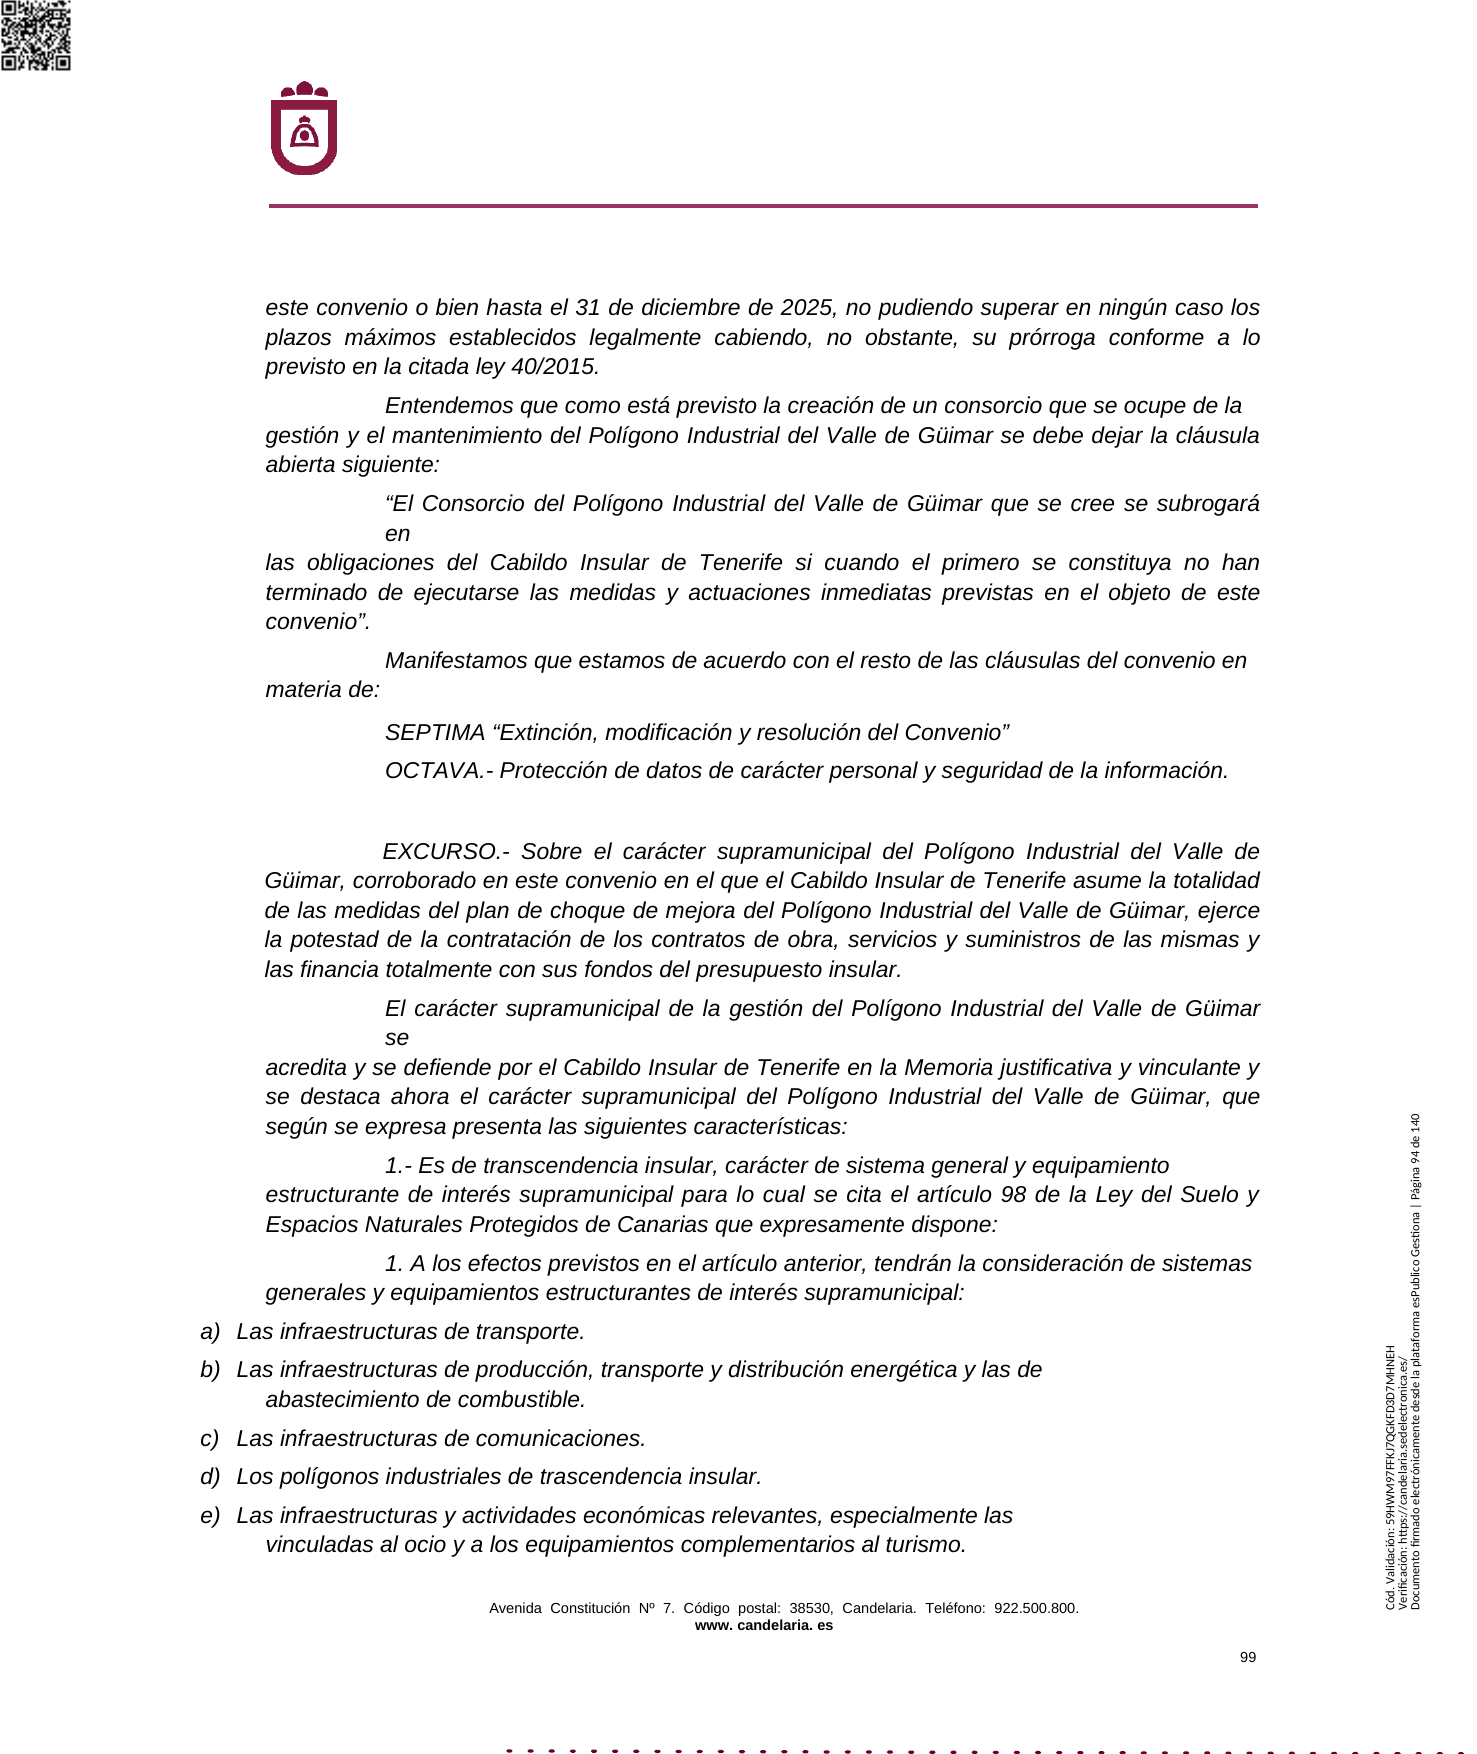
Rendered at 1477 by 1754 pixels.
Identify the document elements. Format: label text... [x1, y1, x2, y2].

text Manifestamos que estamos de acuerdo con el resto de las cláusulas del convenio en [385, 647, 1263, 673]
list Las infraestructuras de transporte. [200, 1318, 1263, 1344]
text 1. A los efectos previstos en el artículo anterior, tendrán la consideración de sistemas [385, 1249, 1263, 1276]
list Las infraestructuras de comunicaciones. [200, 1424, 1263, 1451]
text El carácter supramunicipal de la gestión del Polígono Industrial del Valle de Güimar se [385, 995, 1263, 1051]
list Las infraestructuras de producción, transporte y distribución energética y las de [200, 1356, 1263, 1383]
text generales y equipamientos estructurantes de interés supramunicipal: [265, 1279, 1263, 1305]
text “El Consorcio del Polígono Industrial del Valle de Güimar que se cree se subrogará en [385, 490, 1263, 546]
text EXCURSO.- Sobre el carácter supramunicipal del Polígono Industrial del Valle de Güimar, corroborado en este convenio en el que el Cabildo Insular de Tenerife asume la totalidad de las medidas del plan de choque de mejora del Polígono Industrial del Valle de Güimar, ejerce la potestad de la contratación de los contratos de obra, servicios y suministros de las mismas y las financia totalmente con sus fondos del presupuesto insular. [264, 838, 1263, 982]
text gestión y el mantenimiento del Polígono Industrial del Valle de Güimar se debe dejar la cláusula abierta siguiente: [265, 422, 1263, 477]
text 1.- Es de transcendencia insular, carácter de sistema general y equipamiento [385, 1152, 1263, 1178]
text estructurante de interés supramunicipal para lo cual se cita el artículo 98 de la Ley del Suelo y Espacios Naturales Protegidos de Canarias que expresamente dispone: [265, 1181, 1263, 1237]
text abastecimiento de combustible. [265, 1386, 1263, 1412]
text SEPTIMA “Extinción, modificación y resolución del Convenio” [385, 718, 1263, 745]
text Entendemos que como está previsto la creación de un consorcio que se ocupe de la [385, 392, 1263, 418]
text vinculadas al ocio y a los equipamientos complementarios al turismo. [265, 1531, 1263, 1557]
text OCTAVA.- Protección de datos de carácter personal y seguridad de la información. [385, 757, 1263, 783]
text este convenio o bien hasta el 31 de diciembre de 2025, no pudiendo superar en ningún caso los plazos máximos establecidos legalmente cabiendo, no obstante, su prórroga conforme a lo previsto en la citada ley 40/2015. [265, 294, 1263, 379]
text acredita y se defiende por el Cabildo Insular de Tenerife en la Memoria justificativa y vinculante y se destaca ahora el carácter supramunicipal del Polígono Industrial del Valle de Güimar, que según se expresa presenta las siguientes características: [265, 1054, 1263, 1139]
text materia de: [265, 676, 1263, 702]
list Las infraestructuras y actividades económicas relevantes, especialmente las [200, 1502, 1263, 1528]
list Los polígonos industriales de trascendencia insular. [200, 1463, 1263, 1489]
text las obligaciones del Cabildo Insular de Tenerife si cuando el primero se constituya no han terminado de ejecutarse las medidas y actuaciones inmediatas previstas en el objeto de este convenio”. [265, 549, 1263, 634]
